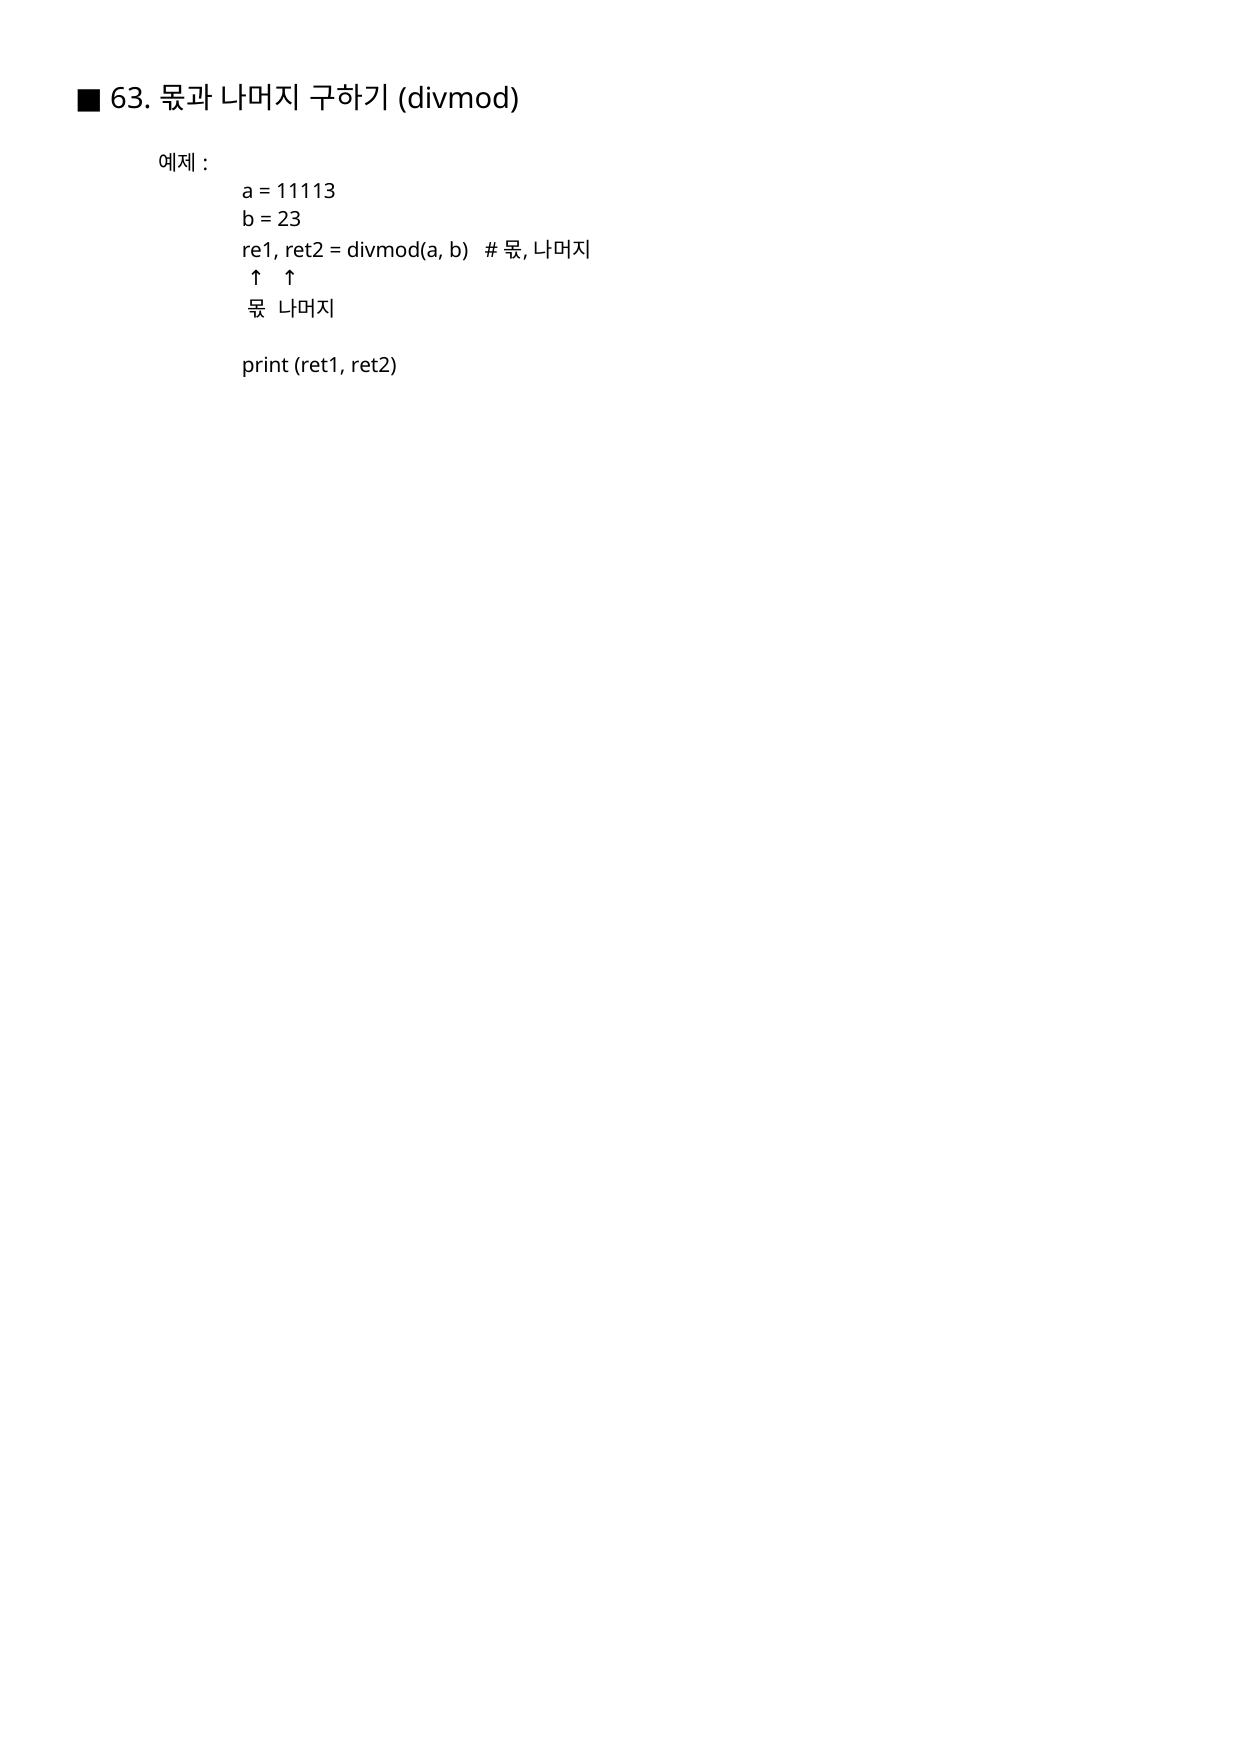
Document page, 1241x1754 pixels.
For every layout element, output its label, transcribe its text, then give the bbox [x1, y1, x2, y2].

text a = 11113 [75, 176, 1165, 204]
text re1, ret2 = divmod(a, b) # 몫, 나머지 [75, 233, 1165, 263]
text 예제 : [75, 146, 1165, 176]
text b = 23 [75, 204, 1165, 233]
text ↑ ↑ [75, 263, 1165, 292]
subtitle ■ 63. 몫과 나머지 구하기 (divmod) [75, 75, 1165, 117]
text print (ret1, ret2) [75, 351, 1165, 379]
text 몫 나머지 [75, 292, 1165, 322]
